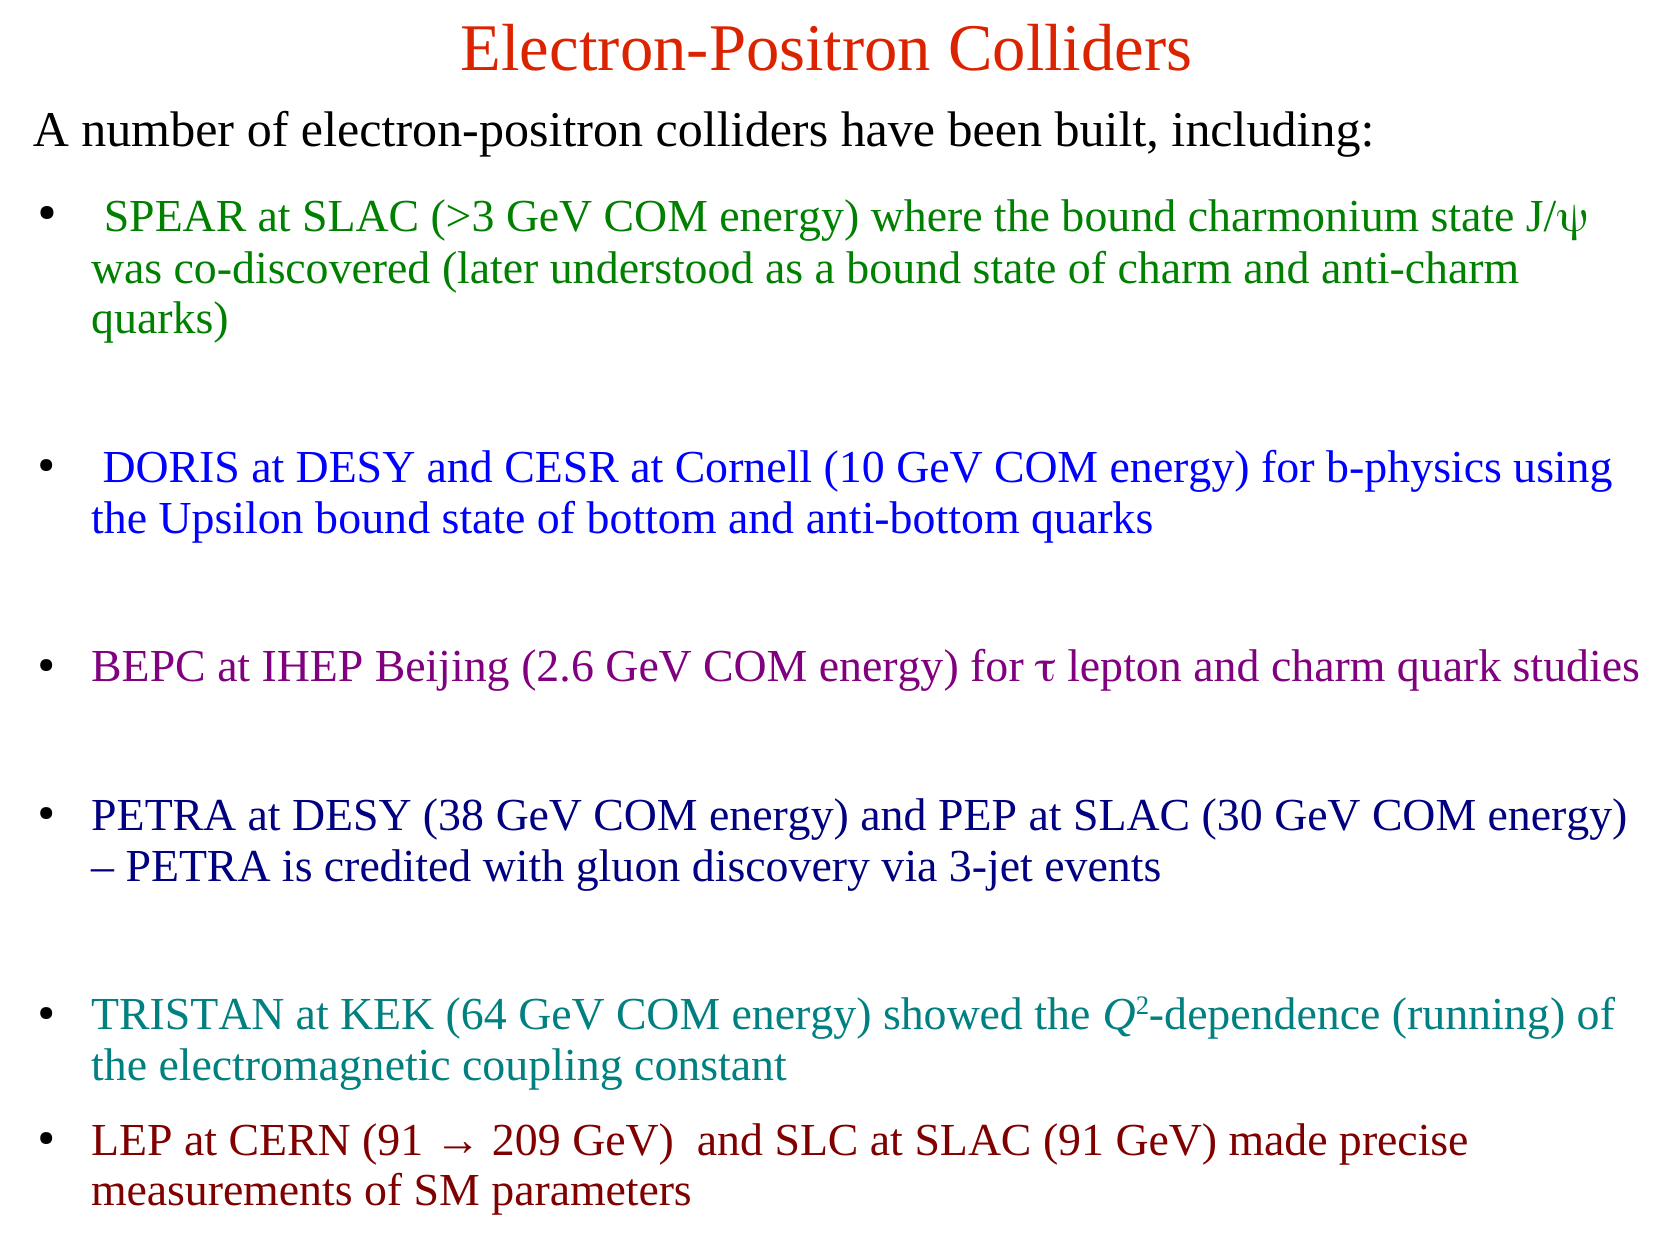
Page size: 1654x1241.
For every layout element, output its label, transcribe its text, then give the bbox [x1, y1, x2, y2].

list A number of electron-positron colliders have been built, including: SPEAR at SLAC (>3 GeV COM energy) where the bound charmonium state J/ψ was co-discovered (later understood as a bound state of charm and anti-charm quarks) DORIS at DESY and CESR at Cornell (10 GeV COM energy) for b-physics using the Upsilon bound state of bottom and anti-bottom quarks BEPC at IHEP Beijing (2.6 GeV COM energy) for τ lepton and charm quark studies PETRA at DESY (38 GeV COM energy) and PEP at SLAC (30 GeV COM energy) – PETRA is credited with gluon discovery via 3-jet events TRISTAN at KEK (64 GeV COM energy) showed the Q2-dependence (running) of the electromagnetic coupling constant LEP at CERN (91 → 209 GeV) and SLC at SLAC (91 GeV) made precise measurements of SM parameters [20, 102, 1654, 1225]
title Electron-Positron Colliders [121, 0, 1534, 102]
